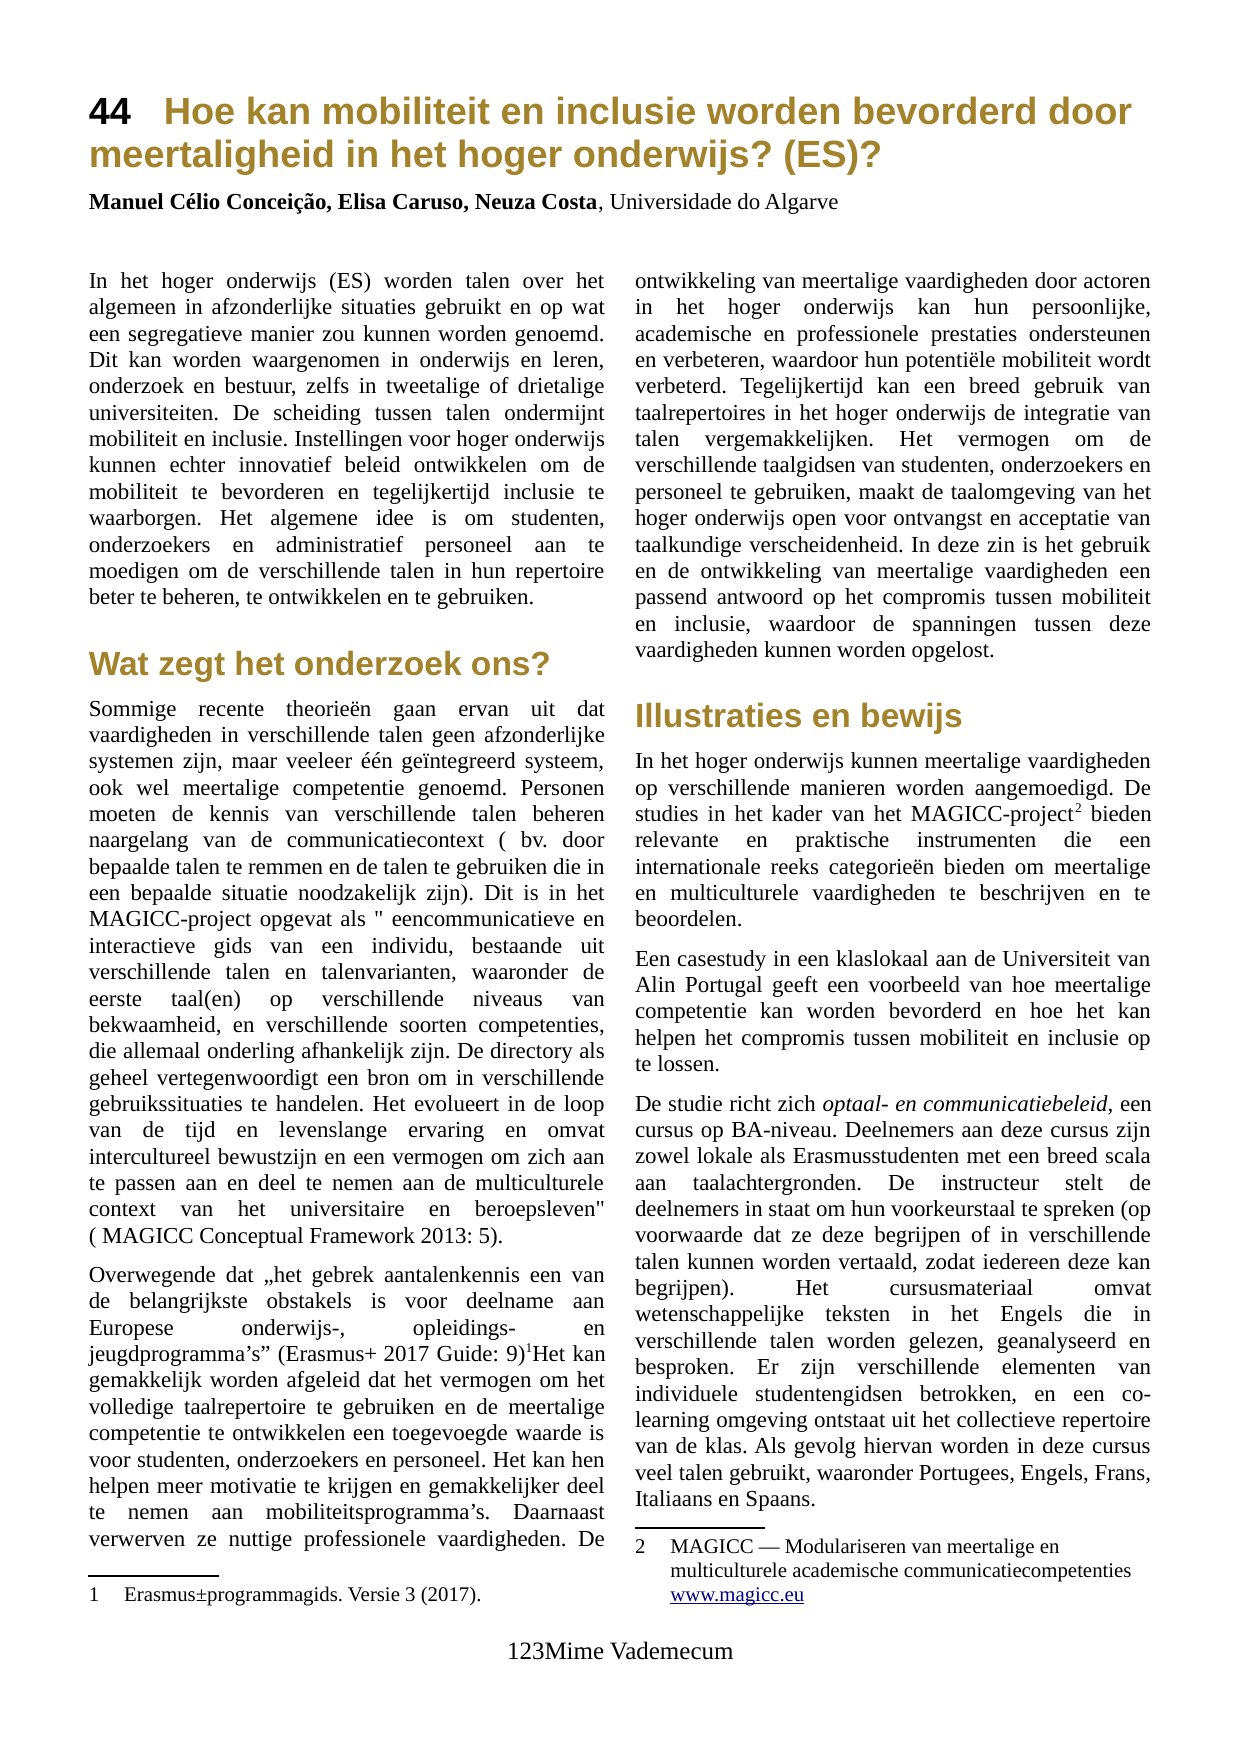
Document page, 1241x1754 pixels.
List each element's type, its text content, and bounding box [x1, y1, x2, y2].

subtitle Wat zegt het onderzoek ons? [88, 643, 605, 682]
text ontwikkeling van meertalige vaardigheden door actoren in het hoger onderwijs kan hun persoonlijke, academische en professionele prestaties ondersteunen en verbeteren, waardoor hun potentiële mobiliteit wordt verbeterd. Tegelijkertijd kan een breed gebruik van taalrepertoires in het hoger onderwijs de integratie van talen vergemakkelijken. Het vermogen om de verschillende taalgidsen van studenten, onderzoekers en personeel te gebruiken, maakt de taalomgeving van het hoger onderwijs open voor ontvangst en acceptatie van taalkundige verscheidenheid. In deze zin is het gebruik en de ontwikkeling van meertalige vaardigheden een passend antwoord op het compromis tussen mobiliteit en inclusie, waardoor de spanningen tussen deze vaardigheden kunnen worden opgelost. [635, 267, 1152, 662]
subtitle Hoe kan mobiliteit en inclusie worden bevorderd door meertaligheid in het hoger onderwijs? (ES)? [88, 88, 1152, 176]
text In het hoger onderwijs kunnen meertalige vaardigheden op verschillende manieren worden aangemoedigd. De studies in het kader van het MAGICC-project bieden relevante en praktische instrumenten die een internationale reeks categorieën bieden om meertalige en multiculturele vaardigheden te beschrijven en te beoordelen. [635, 747, 1152, 932]
text De studie richt zich optaal- en communicatiebeleid, een cursus op BA-niveau. Deelnemers aan deze cursus zijn zowel lokale als Erasmusstudenten met een breed scala aan taalachtergronden. De instructeur stelt de deelnemers in staat om hun voorkeurstaal te spreken (op voorwaarde dat ze deze begrijpen of in verschillende talen kunnen worden vertaald, zodat iedereen deze kan begrijpen). Het cursusmateriaal omvat wetenschappelijke teksten in het Engels die in verschillende talen worden gelezen, geanalyseerd en besproken. Er zijn verschillende elementen van individuele studentengidsen betrokken, en een co-learning omgeving ontstaat uit het collectieve repertoire van de klas. Als gevolg hiervan worden in deze cursus veel talen gebruikt, waaronder Portugees, Engels, Frans, Italiaans en Spaans. [635, 1090, 1152, 1511]
text Sommige recente theorieën gaan ervan uit dat vaardigheden in verschillende talen geen afzonderlijke systemen zijn, maar veeleer één geïntegreerd systeem, ook wel meertalige competentie genoemd. Personen moeten de kennis van verschillende talen beheren naargelang van de communicatiecontext ( bv. door bepaalde talen te remmen en de talen te gebruiken die in een bepaalde situatie noodzakelijk zijn). Dit is in het MAGICC-project opgevat als " eencommunicatieve en interactieve gids van een individu, bestaande uit verschillende talen en talenvarianten, waaronder de eerste taal(en) op verschillende niveaus van bekwaamheid, en verschillende soorten competenties, die allemaal onderling afhankelijk zijn. De directory als geheel vertegenwoordigt een bron om in verschillende gebruikssituaties te handelen. Het evolueert in de loop van de tijd en levenslange ervaring en omvat intercultureel bewustzijn en een vermogen om zich aan te passen aan en deel te nemen aan de multiculturele context van het universitaire en beroepsleven" ( MAGICC Conceptual Framework 2013: 5). [88, 695, 605, 1248]
text Erasmus±programmagids. Versie 3 (2017). [88, 1582, 605, 1606]
text Overwegende dat „het gebrek aantalenkennis een van de belangrijkste obstakels is voor deelname aan Europese onderwijs-, opleidings- en jeugdprogramma’s” (Erasmus+ 2017 Guide: 9)Het kan gemakkelijk worden afgeleid dat het vermogen om het volledige taalrepertoire te gebruiken en de meertalige competentie te ontwikkelen een toegevoegde waarde is voor studenten, onderzoekers en personeel. Het kan hen helpen meer motivatie te krijgen en gemakkelijker deel te nemen aan mobiliteitsprogramma’s. Daarnaast verwerven ze nuttige professionele vaardigheden. De [88, 1261, 605, 1551]
text Een casestudy in een klaslokaal aan de Universiteit van Alin Portugal geeft een voorbeeld van hoe meertalige competentie kan worden bevorderd en hoe het kan helpen het compromis tussen mobiliteit en inclusie op te lossen. [635, 945, 1152, 1077]
text In het hoger onderwijs (ES) worden talen over het algemeen in afzonderlijke situaties gebruikt en op wat een segregatieve manier zou kunnen worden genoemd. Dit kan worden waargenomen in onderwijs en leren, onderzoek en bestuur, zelfs in tweetalige of drietalige universiteiten. De scheiding tussen talen ondermijnt mobiliteit en inclusie. Instellingen voor hoger onderwijs kunnen echter innovatief beleid ontwikkelen om de mobiliteit te bevorderen en tegelijkertijd inclusie te waarborgen. Het algemene idee is om studenten, onderzoekers en administratief personeel aan te moedigen om de verschillende talen in hun repertoire beter te beheren, te ontwikkelen en te gebruiken. [88, 267, 605, 610]
subtitle Illustraties en bewijs [635, 696, 1152, 735]
text MAGICC — Modulariseren van meertalige en multiculturele academische communicatiecompetenties www.magicc.eu [635, 1534, 1152, 1606]
text Manuel Célio Conceição, Elisa Caruso, Neuza Costa, Universidade do Algarve [88, 188, 1152, 215]
